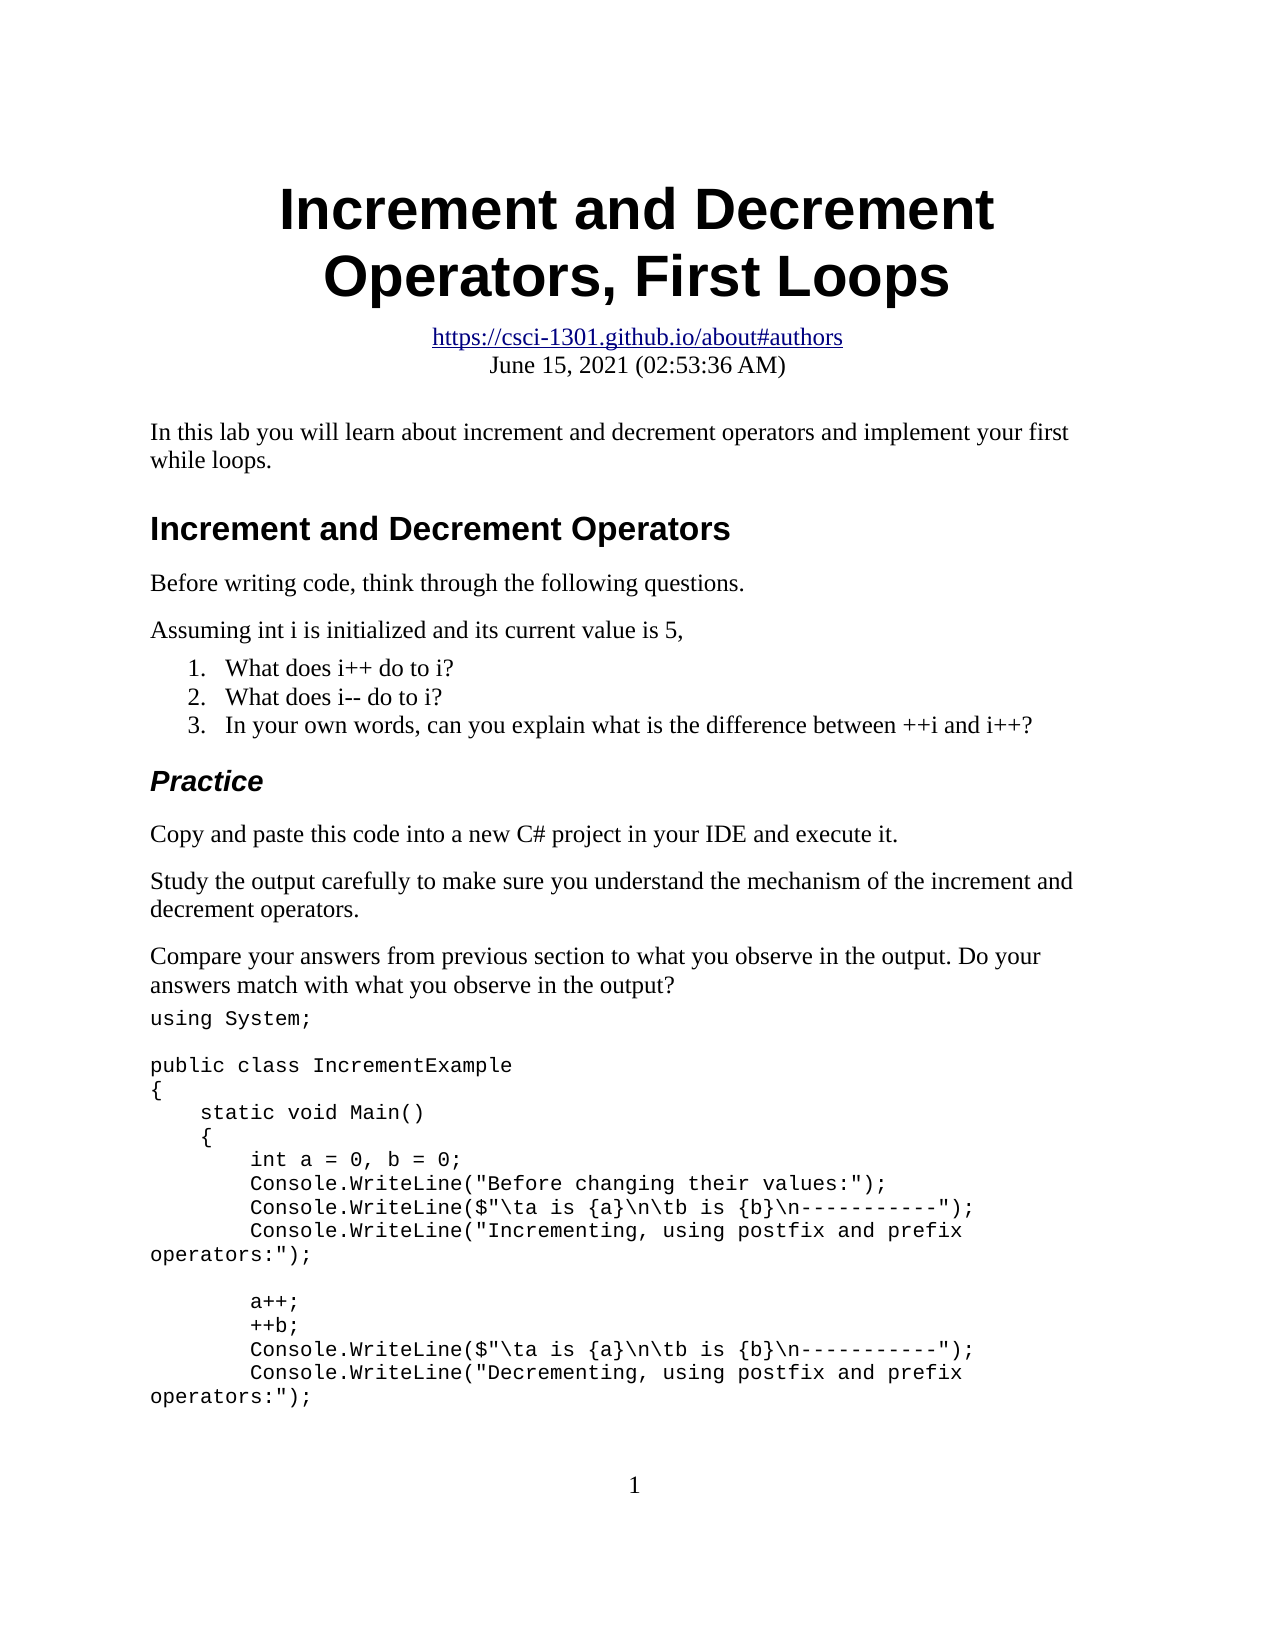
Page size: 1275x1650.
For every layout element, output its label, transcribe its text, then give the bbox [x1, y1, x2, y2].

text In this lab you will learn about increment and decrement operators and implement your first while loops. [150, 417, 1125, 474]
text ++b; [150, 1315, 1125, 1339]
text { [150, 1126, 1125, 1149]
text int a = 0, b = 0; [150, 1149, 1125, 1173]
list What does i-- do to i? [187, 682, 1125, 710]
text Before writing code, think through the following questions. [150, 568, 1125, 597]
subtitle Practice [150, 764, 1125, 798]
text static void Main() [150, 1102, 1125, 1126]
text June 15, 2021 (02:53:36 AM) [150, 350, 1125, 379]
text Copy and paste this code into a new C# project in your IDE and execute it. [150, 819, 1125, 848]
subtitle Increment and Decrement Operators [150, 508, 1125, 547]
text Console.WriteLine("Before changing their values:"); [150, 1173, 1125, 1197]
text public class IncrementExample [150, 1055, 1125, 1078]
text Console.WriteLine($"\ta is {a}\n\tb is {b}\n-----------"); [150, 1197, 1125, 1220]
text Console.WriteLine("Incrementing, using postfix and prefix operators:"); [150, 1220, 1125, 1268]
title Increment and Decrement Operators, First Loops [150, 175, 1125, 309]
text Compare your answers from previous section to what you observe in the output. Do your answers match with what you observe in the output? [150, 941, 1125, 999]
list What does i++ do to i? [187, 653, 1125, 682]
text Study the output carefully to make sure you understand the mechanism of the increment and decrement operators. [150, 866, 1125, 923]
text Assuming int i is initialized and its current value is 5, [150, 615, 1125, 644]
text Console.WriteLine($"\ta is {a}\n\tb is {b}\n-----------"); [150, 1339, 1125, 1362]
list In your own words, can you explain what is the difference between ++i and i++? [187, 710, 1125, 739]
text using System; [150, 1008, 1125, 1031]
text { [150, 1078, 1125, 1102]
text Console.WriteLine("Decrementing, using postfix and prefix operators:"); [150, 1362, 1125, 1409]
text a++; [150, 1291, 1125, 1315]
text https://csci-1301.github.io/about#authors [150, 322, 1125, 350]
